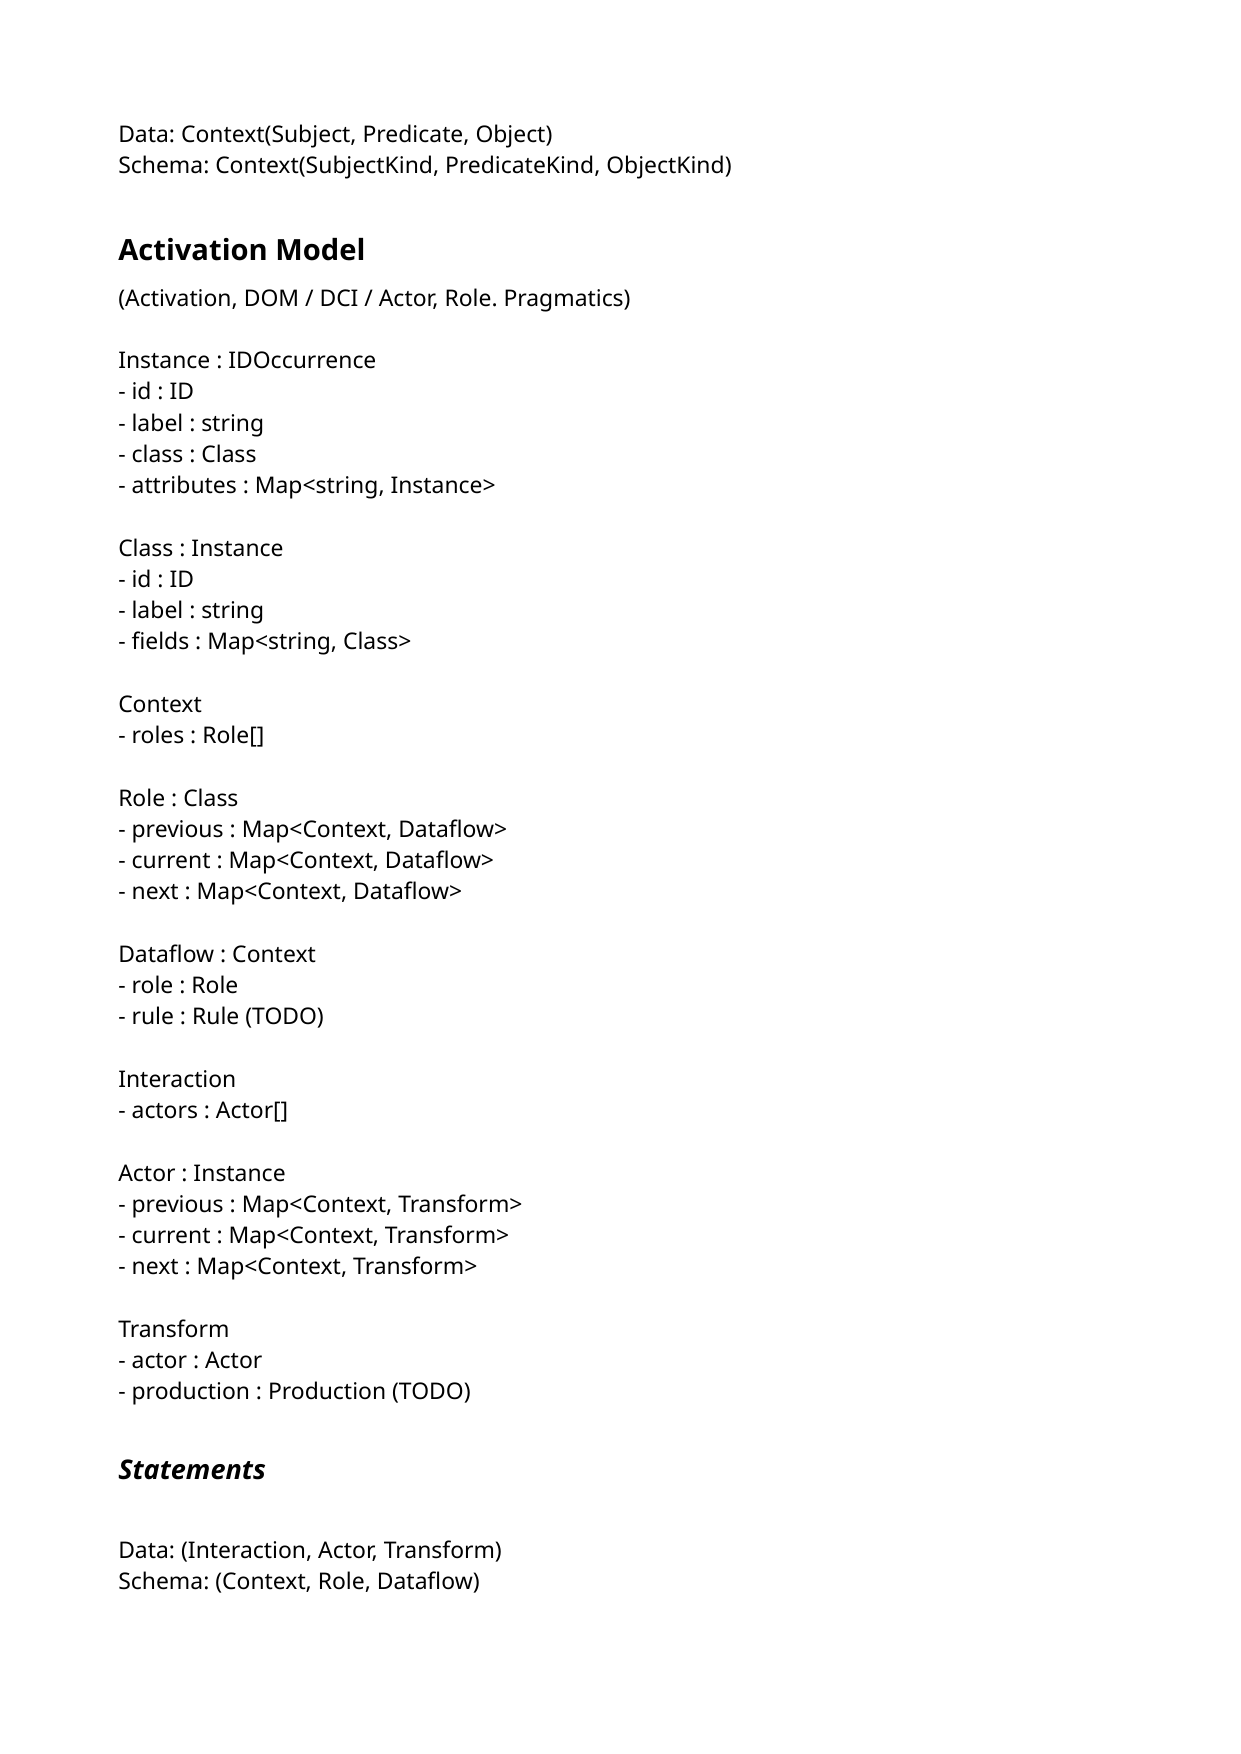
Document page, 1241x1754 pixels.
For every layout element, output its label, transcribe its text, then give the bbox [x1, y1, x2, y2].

text Dataflow : Context [118, 938, 1122, 969]
text - attributes : Map<string, Instance> [118, 469, 1122, 500]
text Data: Context(Subject, Predicate, Object) [118, 118, 1122, 149]
text Instance : IDOccurrence [118, 344, 1122, 375]
text - fields : Map<string, Class> [118, 625, 1122, 656]
text (Activation, DOM / DCI / Actor, Role. Pragmatics) [118, 281, 1122, 313]
text - roles : Role[] [118, 719, 1122, 750]
text Schema: Context(SubjectKind, PredicateKind, ObjectKind) [118, 149, 1122, 181]
text - id : ID [118, 375, 1122, 406]
text - previous : Map<Context, Transform> [118, 1188, 1122, 1219]
text - actor : Actor [118, 1344, 1122, 1375]
text - previous : Map<Context, Dataflow> [118, 813, 1122, 844]
text - current : Map<Context, Transform> [118, 1219, 1122, 1250]
text - role : Role [118, 969, 1122, 1000]
text - id : ID [118, 563, 1122, 594]
text - label : string [118, 594, 1122, 625]
subtitle Activation Model [118, 229, 1122, 269]
subtitle Statements [118, 1450, 1122, 1487]
text Interaction [118, 1063, 1122, 1094]
text Data: (Interaction, Actor, Transform) [118, 1534, 1122, 1565]
text Transform [118, 1313, 1122, 1344]
text - next : Map<Context, Dataflow> [118, 875, 1122, 906]
text Actor : Instance [118, 1156, 1122, 1188]
text - actors : Actor[] [118, 1094, 1122, 1125]
text - class : Class [118, 438, 1122, 469]
text - rule : Rule (TODO) [118, 1000, 1122, 1031]
text - production : Production (TODO) [118, 1375, 1122, 1406]
text - current : Map<Context, Dataflow> [118, 844, 1122, 875]
text - next : Map<Context, Transform> [118, 1250, 1122, 1281]
text Schema: (Context, Role, Dataflow) [118, 1565, 1122, 1596]
text Role : Class [118, 781, 1122, 813]
text - label : string [118, 406, 1122, 438]
text Class : Instance [118, 531, 1122, 563]
text Context [118, 688, 1122, 719]
